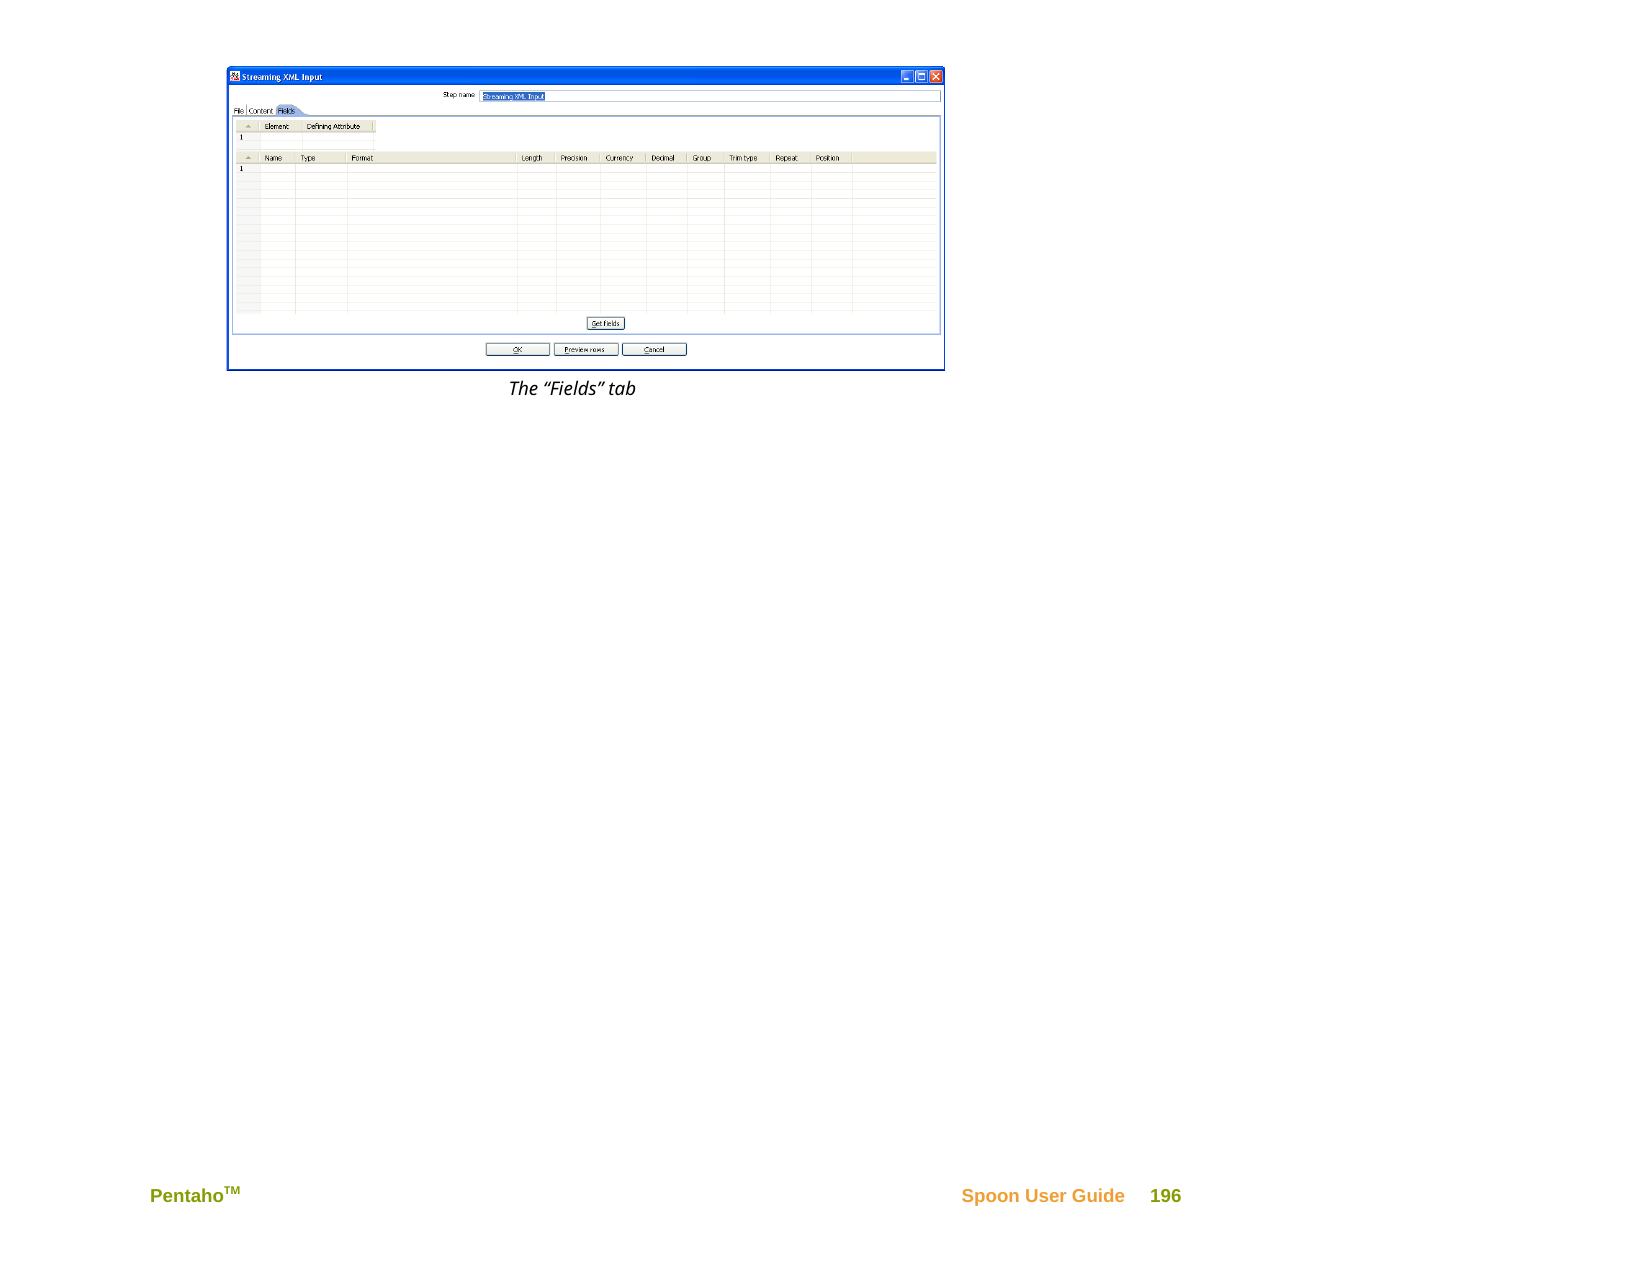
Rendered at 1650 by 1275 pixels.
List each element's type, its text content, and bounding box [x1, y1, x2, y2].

picture [226, 66, 945, 371]
text The “Fields” tab [225, 45, 1500, 401]
